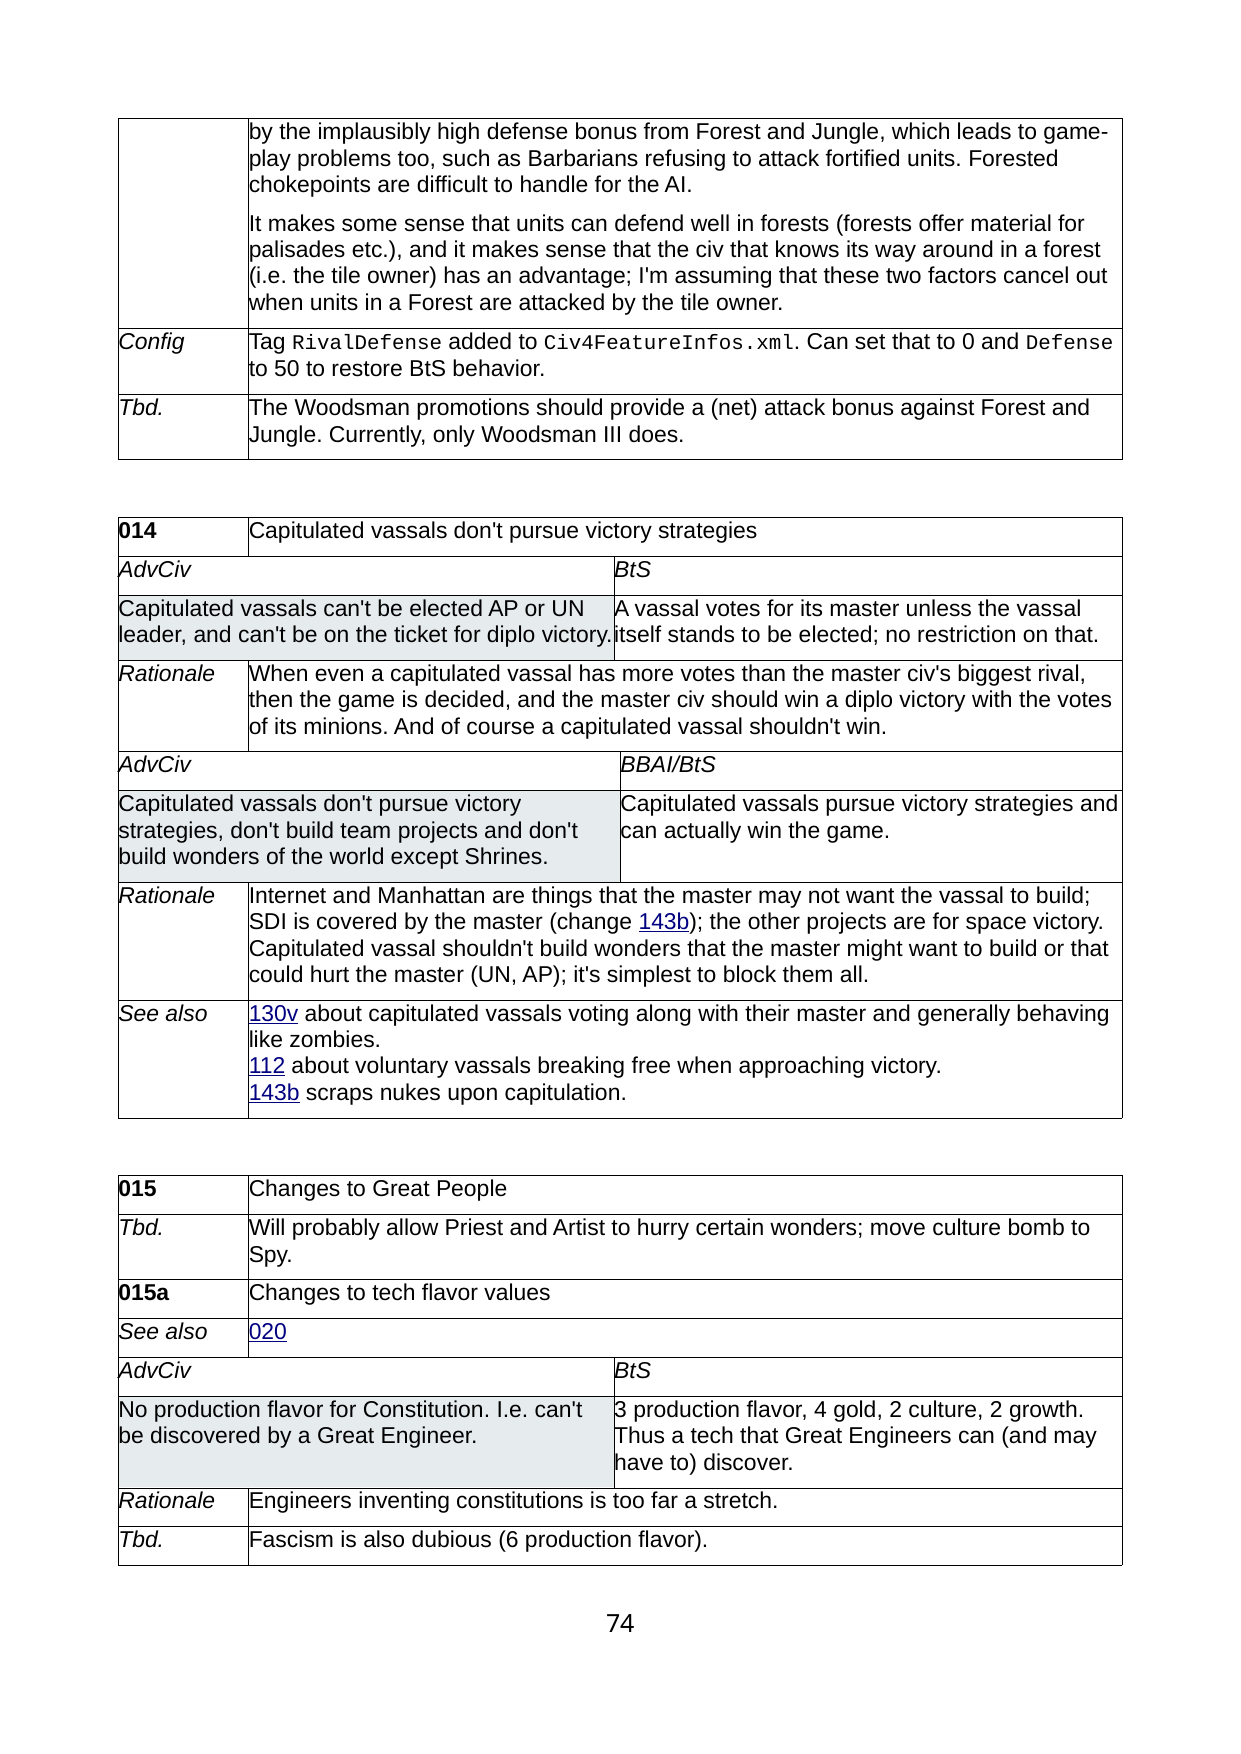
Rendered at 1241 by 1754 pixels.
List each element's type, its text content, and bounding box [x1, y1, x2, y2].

table_cell Fascism is also dubious (6 production flavor). [249, 1527, 1122, 1565]
table_cell BtS [615, 1358, 1122, 1396]
table_cell Rationale [119, 661, 248, 751]
table_cell AdvCiv [119, 557, 614, 594]
table_header 015 [119, 1176, 248, 1214]
table_cell See also [119, 1001, 248, 1118]
table_cell Rationale [119, 1489, 248, 1526]
table_cell A vassal votes for its master unless the vassal itself stands to be elected; no restriction on that. [615, 596, 1122, 660]
table_cell 130v about capitulated vassals voting along with their master and generally behaving like zombies. 112 about voluntary vassals breaking free when approaching victory. 143b scraps nukes upon capitulation. [249, 1001, 1122, 1118]
table_cell BBAI/BtS [621, 752, 1122, 790]
table_cell When even a capitulated vassal has more votes than the master civ's biggest rival, then the game is decided, and the master civ should win a diplo victory with the votes of its minions. And of course a capitulated vassal shouldn't win. [249, 661, 1122, 751]
table_cell 020 [249, 1319, 1122, 1357]
table_cell [119, 119, 248, 327]
table_cell Rationale [119, 883, 248, 1000]
table_cell 015a [119, 1280, 248, 1318]
table_header Capitulated vassals don't pursue victory strategies [249, 518, 1122, 556]
table_cell Capitulated vassals can't be elected AP or UN leader, and can't be on the ticket for diplo victory. [119, 596, 614, 660]
table_cell BtS [615, 557, 1122, 594]
table_header 014 [119, 518, 248, 556]
table_cell Tbd. [119, 395, 248, 459]
table_cell Engineers inventing constitutions is too far a stretch. [249, 1489, 1122, 1526]
table_cell by the implausibly high defense bonus from Forest and Jungle, which leads to game­play problems too, such as Barbarians refusing to attack fortified units. Forested chokepoints are difficult to handle for the AI. It makes some sense that units can defend well in forests (forests offer material for palisades etc.), and it makes sense that the civ that knows its way around in a forest (i.e. the tile owner) has an advantage; I'm assuming that these two factors cancel out when units in a Forest are attacked by the tile owner. [249, 119, 1122, 327]
table_cell No production flavor for Constitution. I.e. can't be discovered by a Great Engineer. [119, 1397, 614, 1487]
table_cell Tag RivalDefense added to Civ4FeatureInfos.xml. Can set that to 0 and Defense to 50 to restore BtS behavior. [249, 329, 1122, 394]
table_cell Capitulated vassals don't pursue victory strategies, don't build team projects and don't build wonders of the world except Shrines. [119, 791, 620, 882]
table_cell Capitulated vassals pursue victory strategies and can actually win the game. [621, 791, 1122, 882]
table_cell Will probably allow Priest and Artist to hurry certain wonders; move culture bomb to Spy. [249, 1215, 1122, 1279]
table_cell Tbd. [119, 1215, 248, 1279]
table_cell AdvCiv [119, 752, 620, 790]
table_cell Internet and Manhattan are things that the master may not want the vassal to build; SDI is covered by the master (change 143b); the other projects are for space victory. Capitulated vassal shouldn't build wonders that the master might want to build or that could hurt the master (UN, AP); it's simplest to block them all. [249, 883, 1122, 1000]
table_cell See also [119, 1319, 248, 1357]
table_cell Tbd. [119, 1527, 248, 1565]
table_header Changes to Great People [249, 1176, 1122, 1214]
table_cell The Woodsman promotions should provide a (net) attack bonus against Forest and Jungle. Currently, only Woodsman III does. [249, 395, 1122, 459]
table_cell 3 production flavor, 4 gold, 2 culture, 2 growth. Thus a tech that Great Engineers can (and may have to) discover. [615, 1397, 1122, 1487]
table_cell Changes to tech flavor values [249, 1280, 1122, 1318]
table_cell AdvCiv [119, 1358, 614, 1396]
table_cell Config [119, 329, 248, 394]
